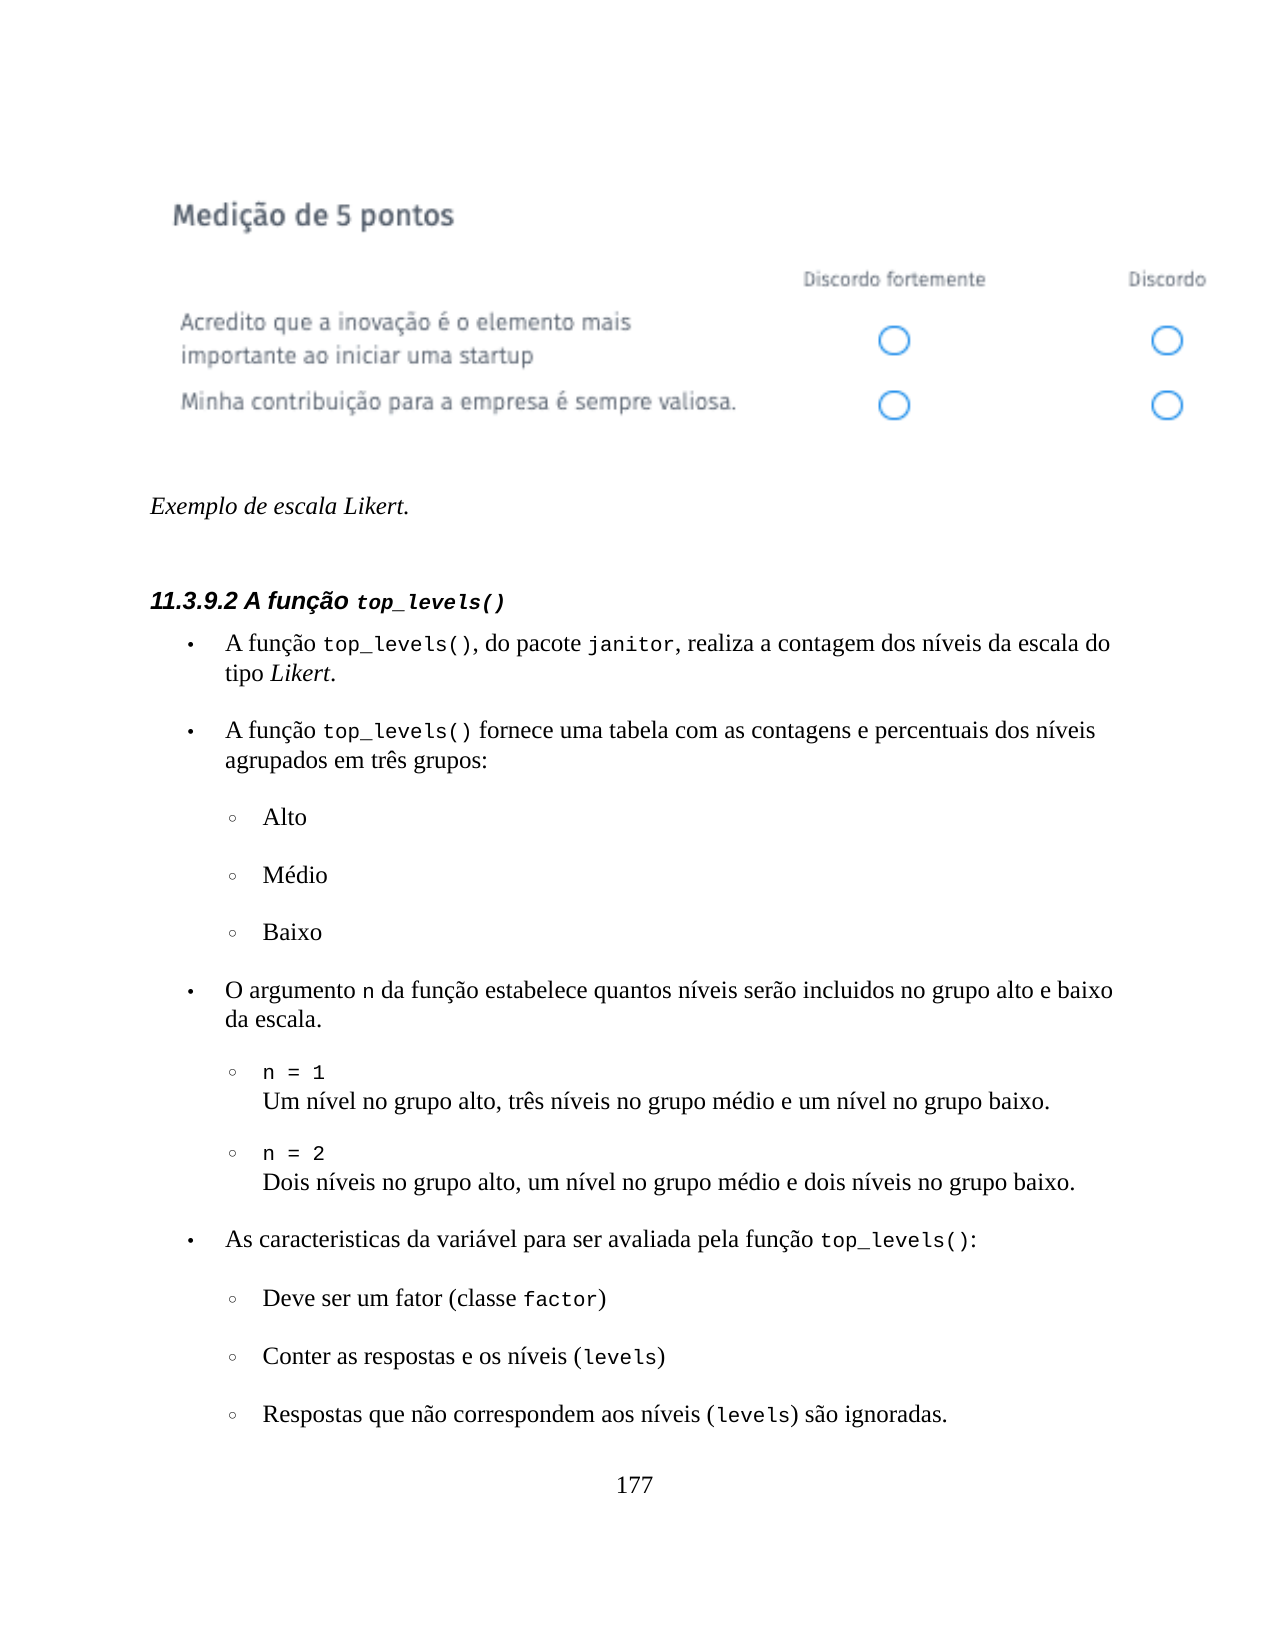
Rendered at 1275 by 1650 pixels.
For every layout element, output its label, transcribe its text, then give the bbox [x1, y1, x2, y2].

list Baixo [225, 917, 1125, 975]
list Deve ser um fator (classe factor) [225, 1283, 1125, 1341]
list Conter as respostas e os níveis (levels) [225, 1341, 1125, 1399]
picture [150, 178, 1275, 479]
list Respostas que não correspondem aos níveis (levels) são ignoradas. [225, 1399, 1125, 1429]
list A função top_levels() fornece uma tabela com as contagens e percentuais dos níveis agrupados em três grupos: [187, 715, 1125, 802]
text Exemplo de escala Likert. [150, 491, 1125, 520]
list n = 2 Dois níveis no grupo alto, um nível no grupo médio e dois níveis no grupo baixo. [225, 1143, 1125, 1224]
list O argumento n da função estabelece quantos níveis serão incluidos no grupo alto e baixo da escala. [187, 975, 1125, 1062]
list A função top_levels(), do pacote janitor, realiza a contagem dos níveis da escala do tipo Likert. [187, 628, 1125, 715]
subtitle 11.3.9.2 A função top_levels() [150, 586, 1125, 616]
list As caracteristicas da variável para ser avaliada pela função top_levels(): [187, 1224, 1125, 1283]
list Alto [225, 802, 1125, 860]
list Médio [225, 860, 1125, 917]
list n = 1 Um nível no grupo alto, três níveis no grupo médio e um nível no grupo baixo. [225, 1062, 1125, 1143]
list [225, 150, 1125, 178]
